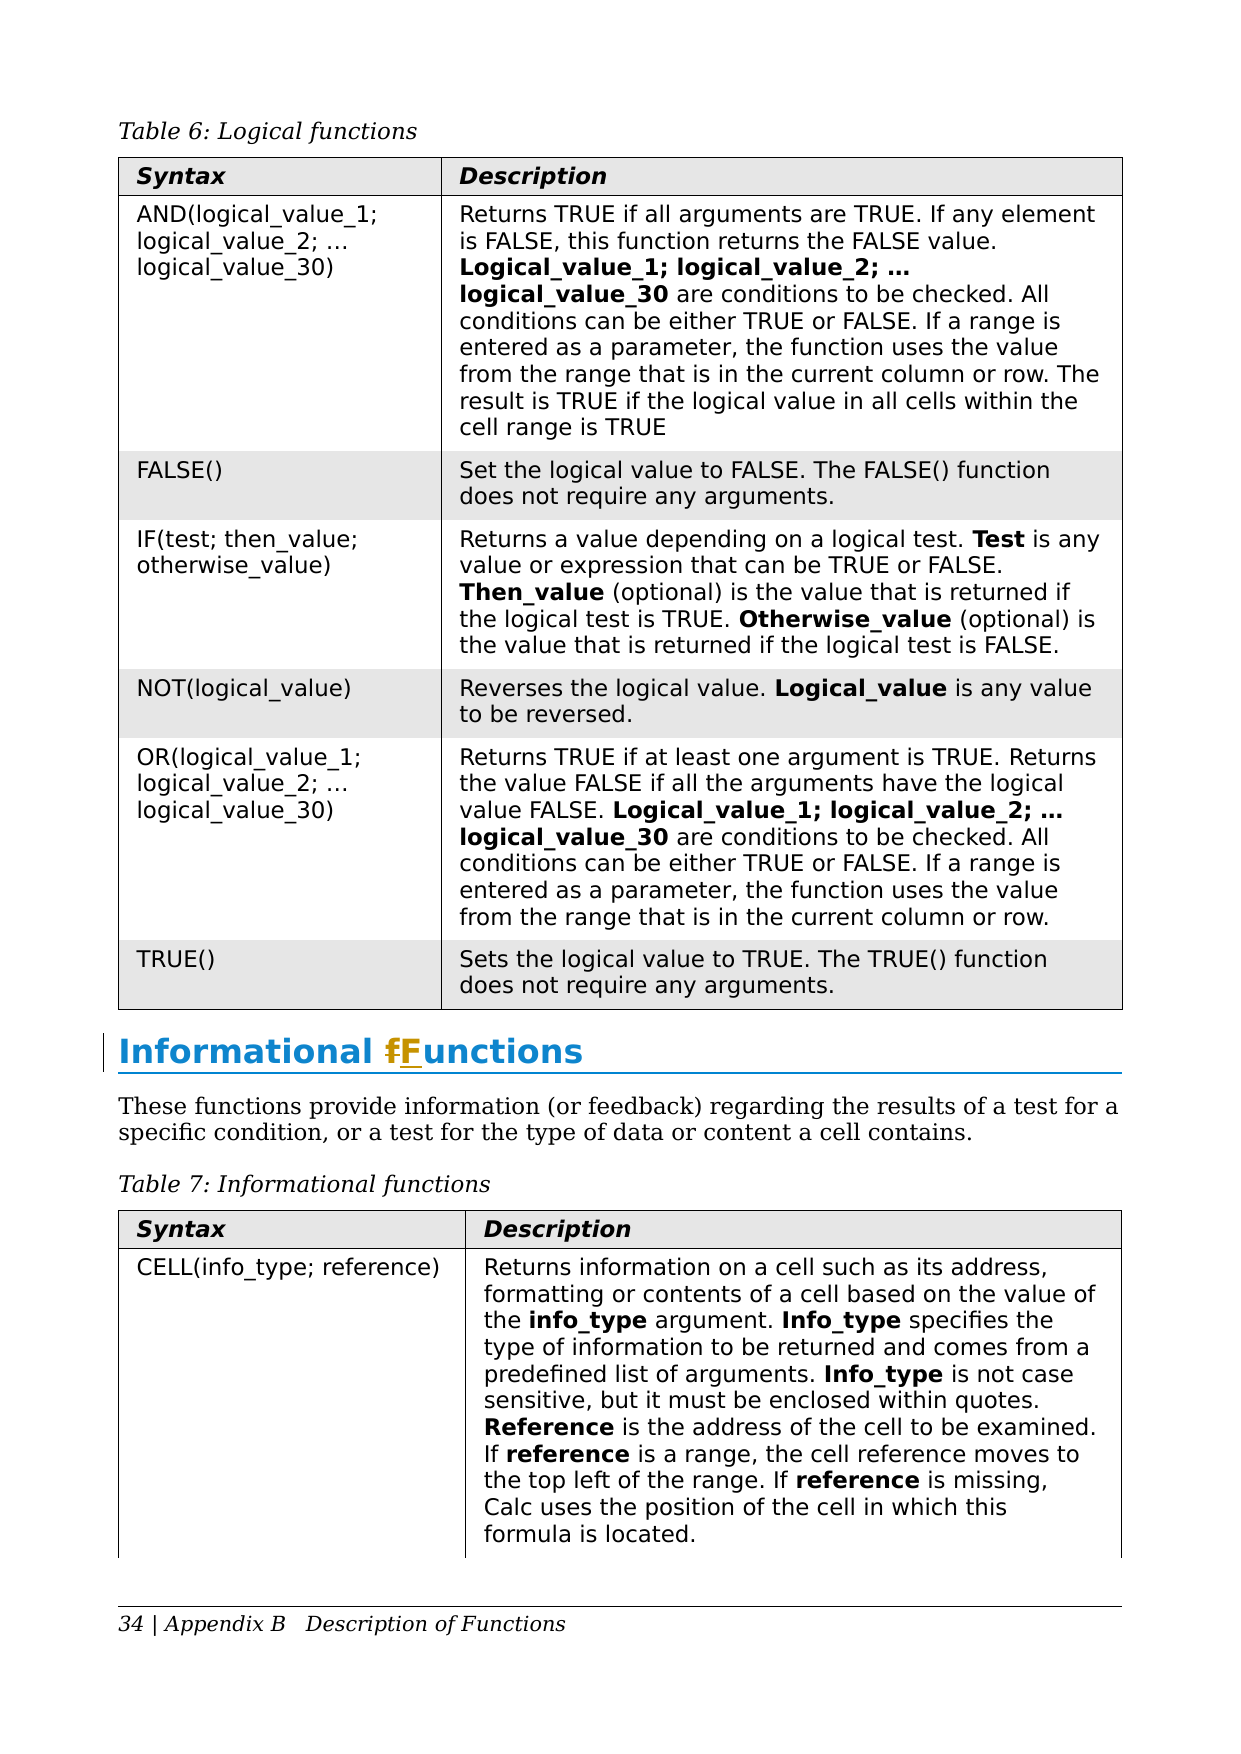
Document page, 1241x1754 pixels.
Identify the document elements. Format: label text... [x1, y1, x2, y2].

table_cell Reverses the logical value. Logical_value is any value to be reversed. [442, 669, 1122, 738]
table_cell Returns TRUE if all arguments are TRUE. If any element is FALSE, this function returns the FALSE value. Logical_value_1; logical_value_2; …logical_value_30 are conditions to be checked. All conditions can be either TRUE or FALSE. If a range is entered as a parameter, the function uses the value from the range that is in the current column or row. The result is TRUE if the logical value in all cells within the cell range is TRUE [442, 196, 1122, 451]
table_cell IF(test; then_value; otherwise_value) [119, 520, 441, 669]
table_cell Sets the logical value to TRUE. The TRUE() function does not require any arguments. [442, 940, 1122, 1009]
table_cell NOT(logical_value) [119, 669, 441, 738]
table_cell AND(logical_value_1; logical_value_2; …logical_value_30) [119, 196, 441, 451]
text Table 6: Logical functions [118, 118, 1122, 145]
table_cell Returns TRUE if at least one argument is TRUE. Returns the value FALSE if all the arguments have the logical value FALSE. Logical_value_1; logical_value_2; …logical_value_30 are conditions to be checked. All conditions can be either TRUE or FALSE. If a range is entered as a parameter, the function uses the value from the range that is in the current column or row. [442, 738, 1122, 940]
table_cell FALSE() [119, 451, 441, 520]
table_cell Returns information on a cell such as its address, formatting or contents of a cell based on the value of the info_type argument. Info_type specifies the type of information to be returned and comes from a predefined list of arguments. Info_type is not case sensitive, but it must be enclosed within quotes. Reference is the address of the cell to be examined. If reference is a range, the cell reference moves to the top left of the range. If reference is missing, Calc uses the position of the cell in which this formula is located. [466, 1249, 1121, 1557]
table_cell CELL(info_type; reference) [119, 1249, 465, 1557]
text These functions provide information (or feedback) regarding the results of a test for a specific condition, or a test for the type of data or content a cell contains. [118, 1093, 1122, 1146]
table_cell OR(logical_value_1; logical_value_2; …logical_value_30) [119, 738, 441, 940]
text Table 7: Informational functions [118, 1171, 1122, 1198]
table_cell TRUE() [119, 940, 441, 1009]
table_header Description [442, 158, 1122, 195]
table_header Description [466, 1211, 1121, 1248]
table_header Syntax [119, 158, 441, 195]
table_cell Set the logical value to FALSE. The FALSE() function does not require any arguments. [442, 451, 1122, 520]
table_cell Returns a value depending on a logical test. Test is any value or expression that can be TRUE or FALSE. Then_value (optional) is the value that is returned if the logical test is TRUE. Otherwise_value (optional) is the value that is returned if the logical test is FALSE. [442, 520, 1122, 669]
table_header Syntax [119, 1211, 465, 1248]
subtitle Informational Functions [118, 1033, 1122, 1072]
